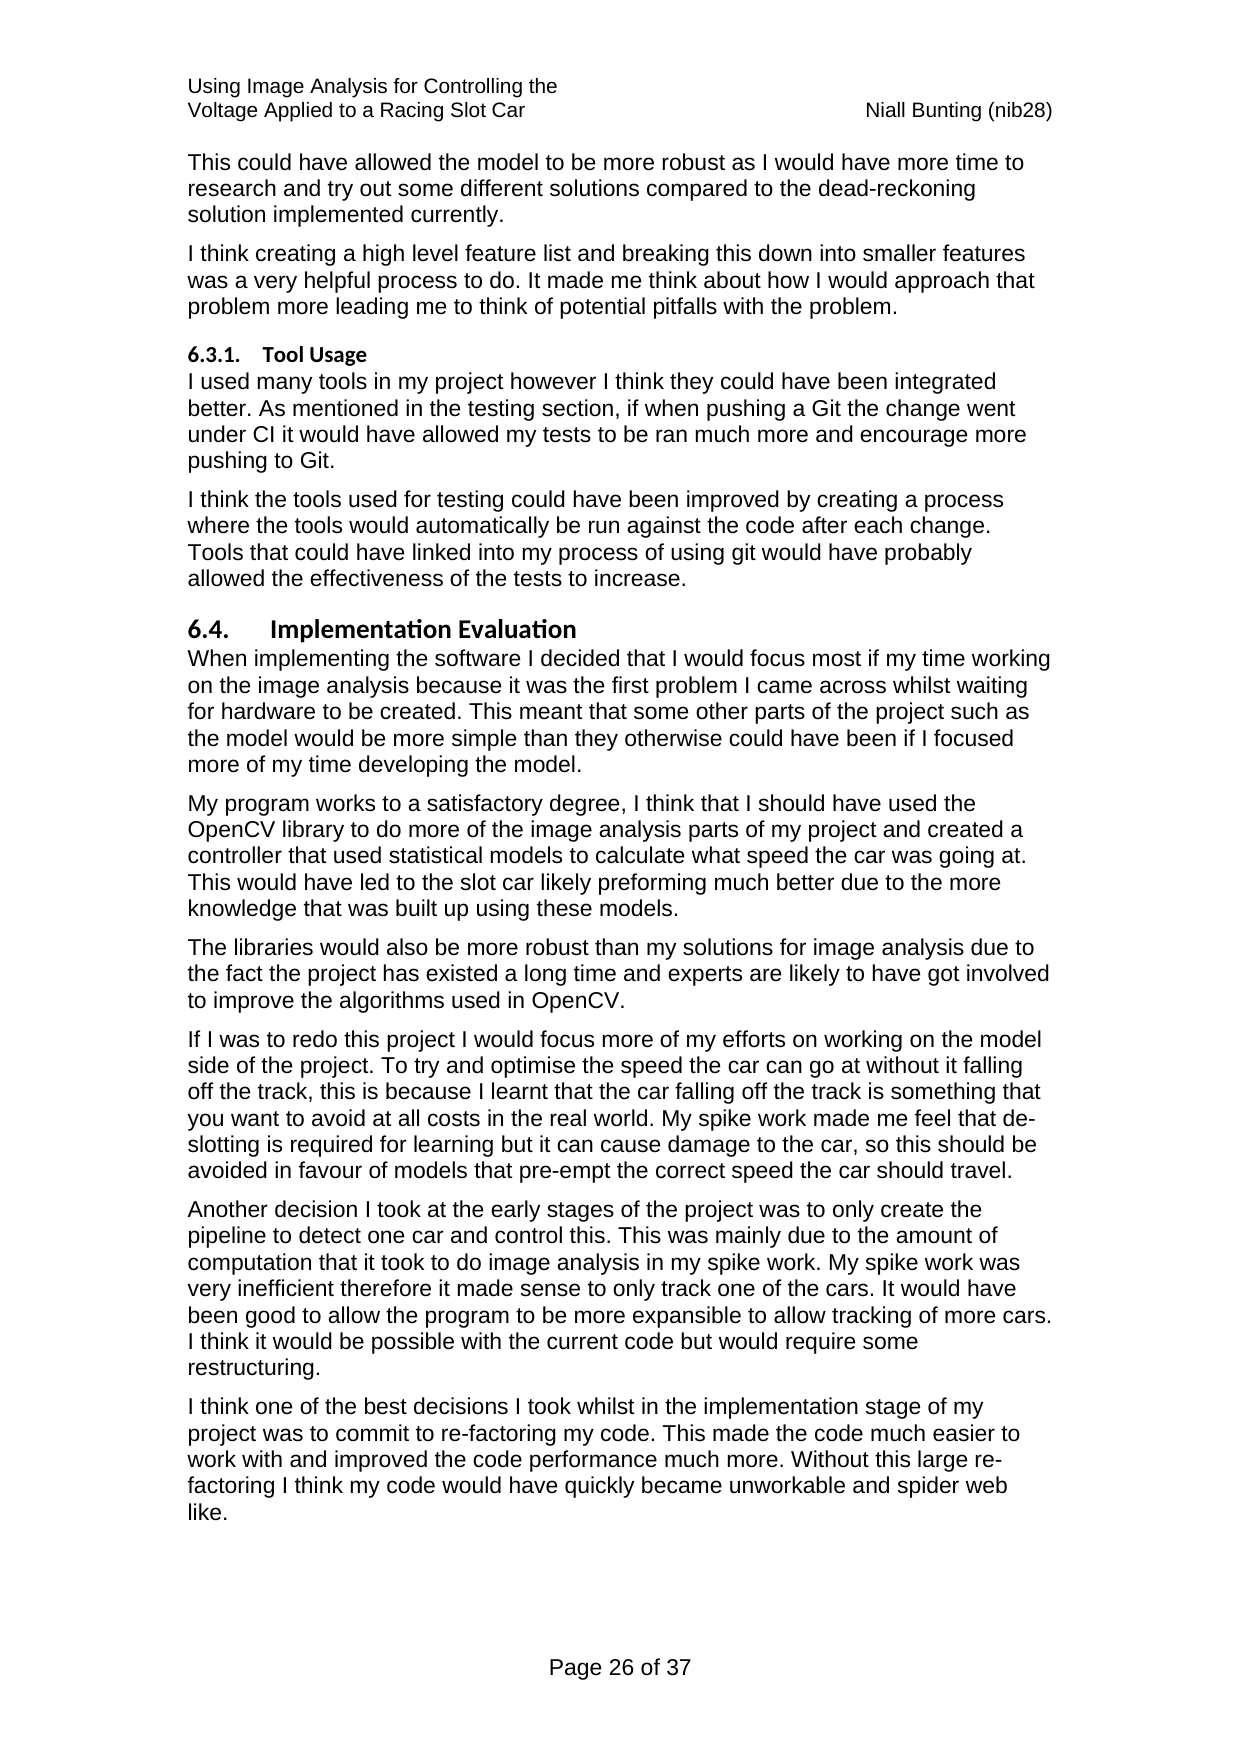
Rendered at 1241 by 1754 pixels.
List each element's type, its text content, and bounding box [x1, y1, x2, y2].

subtitle Implementation Evaluation [187, 612, 1053, 645]
text My program works to a satisfactory degree, I think that I should have used the OpenCV library to do more of the image analysis parts of my project and created a controller that used statistical models to calculate what speed the car was going at. This would have led to the slot car likely preforming much better due to the more knowledge that was built up using these models. [187, 790, 1053, 921]
text I used many tools in my project however I think they could have been integrated better. As mentioned in the testing section, if when pushing a Git the change went under CI it would have allowed my tests to be ran much more and encourage more pushing to Git. [187, 368, 1053, 474]
text The libraries would also be more robust than my solutions for image analysis due to the fact the project has existed a long time and experts are likely to have got involved to improve the algorithms used in OpenCV. [187, 934, 1053, 1013]
text I think one of the best decisions I took whilst in the implementation stage of my project was to commit to re-factoring my code. This made the code much easier to work with and improved the code performance much more. Without this large re-factoring I think my code would have quickly became unworkable and spider web like. [187, 1393, 1053, 1525]
text Another decision I took at the early stages of the project was to only create the pipeline to detect one car and control this. This was mainly due to the amount of computation that it took to do image analysis in my spike work. My spike work was very inefficient therefore it made sense to only track one of the cars. It would have been good to allow the program to be more expansible to allow tracking of more cars. I think it would be possible with the current code but would require some restructuring. [187, 1196, 1053, 1381]
text If I was to redo this project I would focus more of my efforts on working on the model side of the project. To try and optimise the speed the car can go at without it falling off the track, this is because I learnt that the car falling off the track is something that you want to avoid at all costs in the real world. My spike work made me feel that de-slotting is required for learning but it can cause damage to the car, so this should be avoided in favour of models that pre-empt the correct speed the car should travel. [187, 1026, 1053, 1184]
text I think the tools used for testing could have been improved by creating a process where the tools would automatically be run against the code after each change. Tools that could have linked into my process of using git would have probably allowed the effectiveness of the tests to increase. [187, 486, 1053, 592]
text This could have allowed the model to be more robust as I would have more time to research and try out some different solutions compared to the dead-reckoning solution implemented currently. [187, 149, 1053, 228]
subtitle Tool Usage [187, 340, 1053, 368]
text I think creating a high level feature list and breaking this down into smaller features was a very helpful process to do. It made me think about how I would approach that problem more leading me to think of potential pitfalls with the problem. [187, 240, 1053, 319]
text When implementing the software I decided that I would focus most if my time working on the image analysis because it was the first problem I came across whilst waiting for hardware to be created. This meant that some other parts of the project such as the model would be more simple than they otherwise could have been if I focused more of my time developing the model. [187, 645, 1053, 777]
